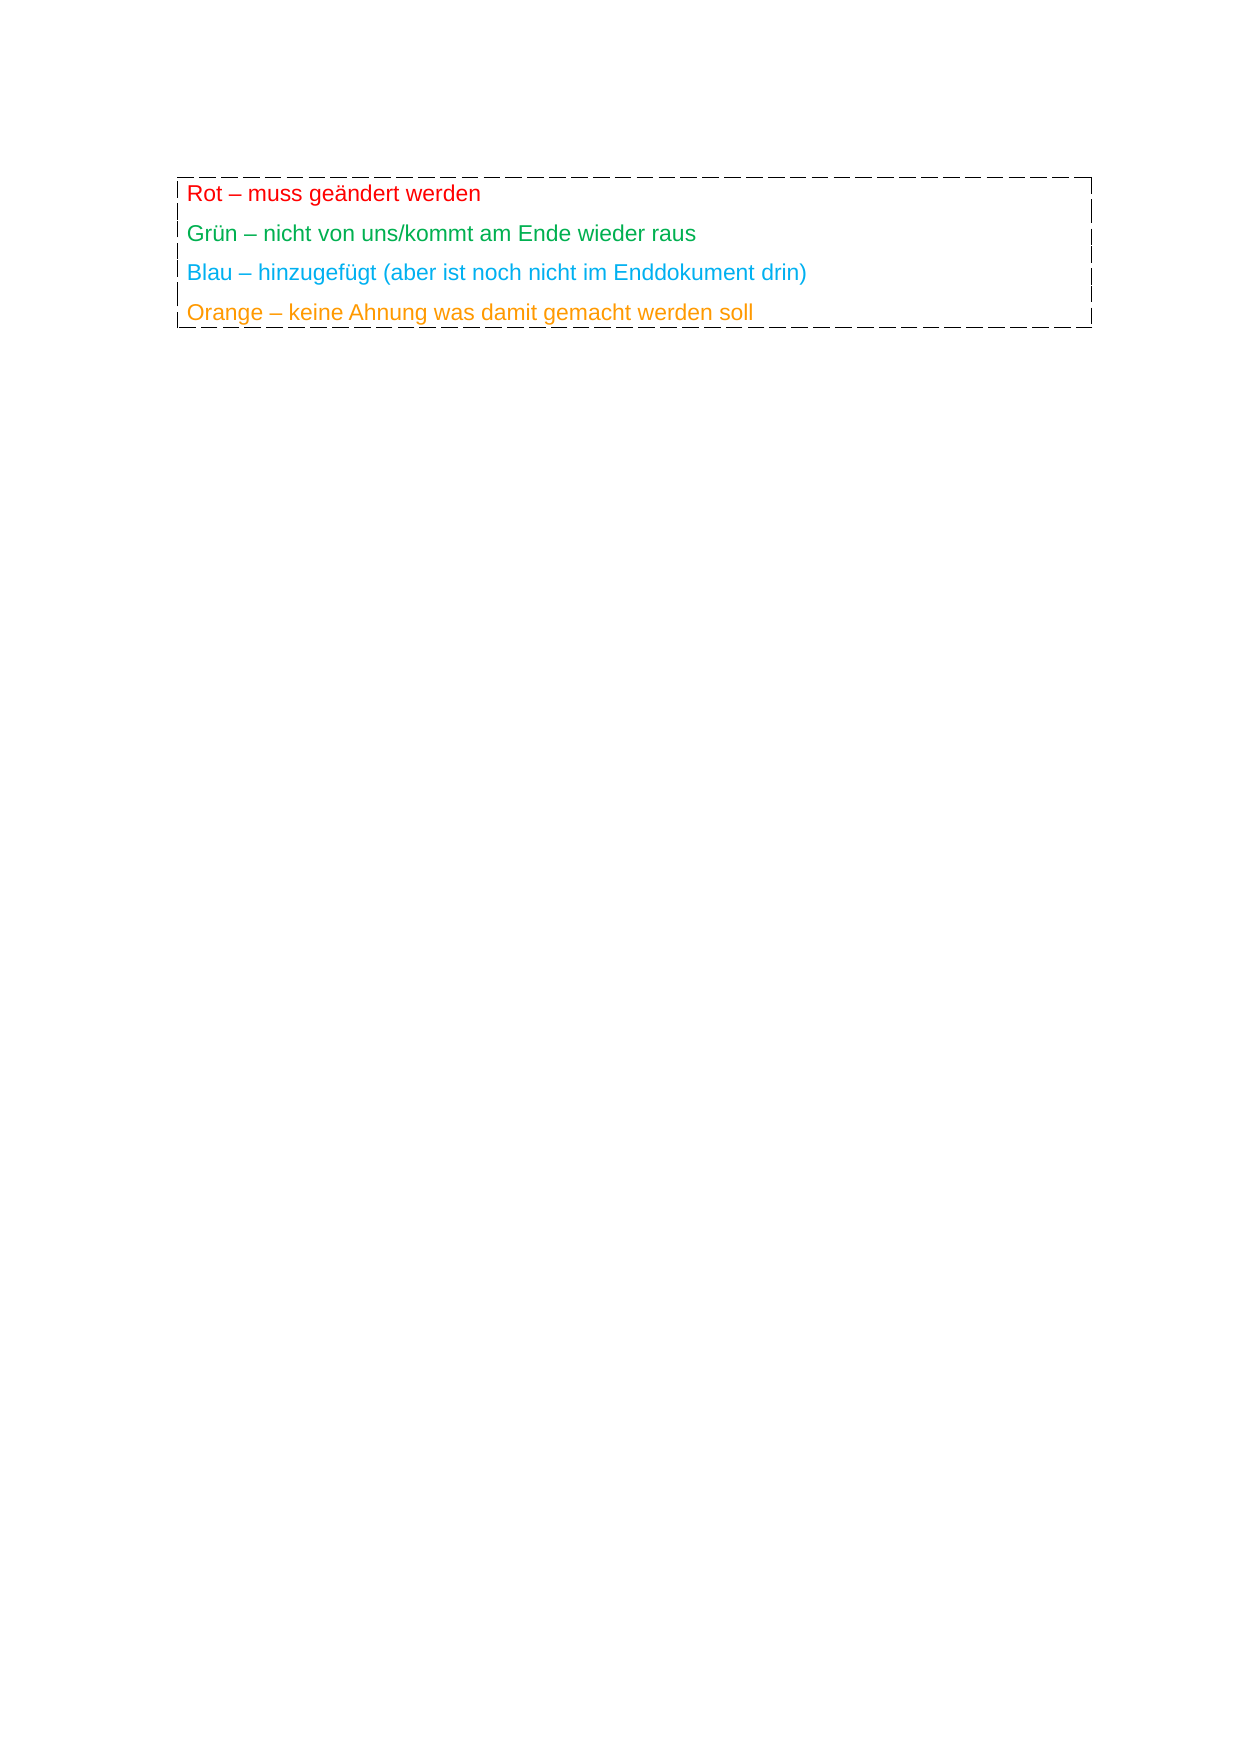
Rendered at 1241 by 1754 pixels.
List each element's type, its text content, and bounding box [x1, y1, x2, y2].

text Grün – nicht von uns/kommt am Ende wieder raus [177, 217, 1092, 246]
text Orange – keine Ahnung was damit gemacht werden soll [177, 296, 1092, 328]
text Blau – hinzugefügt (aber ist noch nicht im Enddokument drin) [177, 256, 1092, 286]
text Rot – muss geändert werden [177, 177, 1092, 207]
